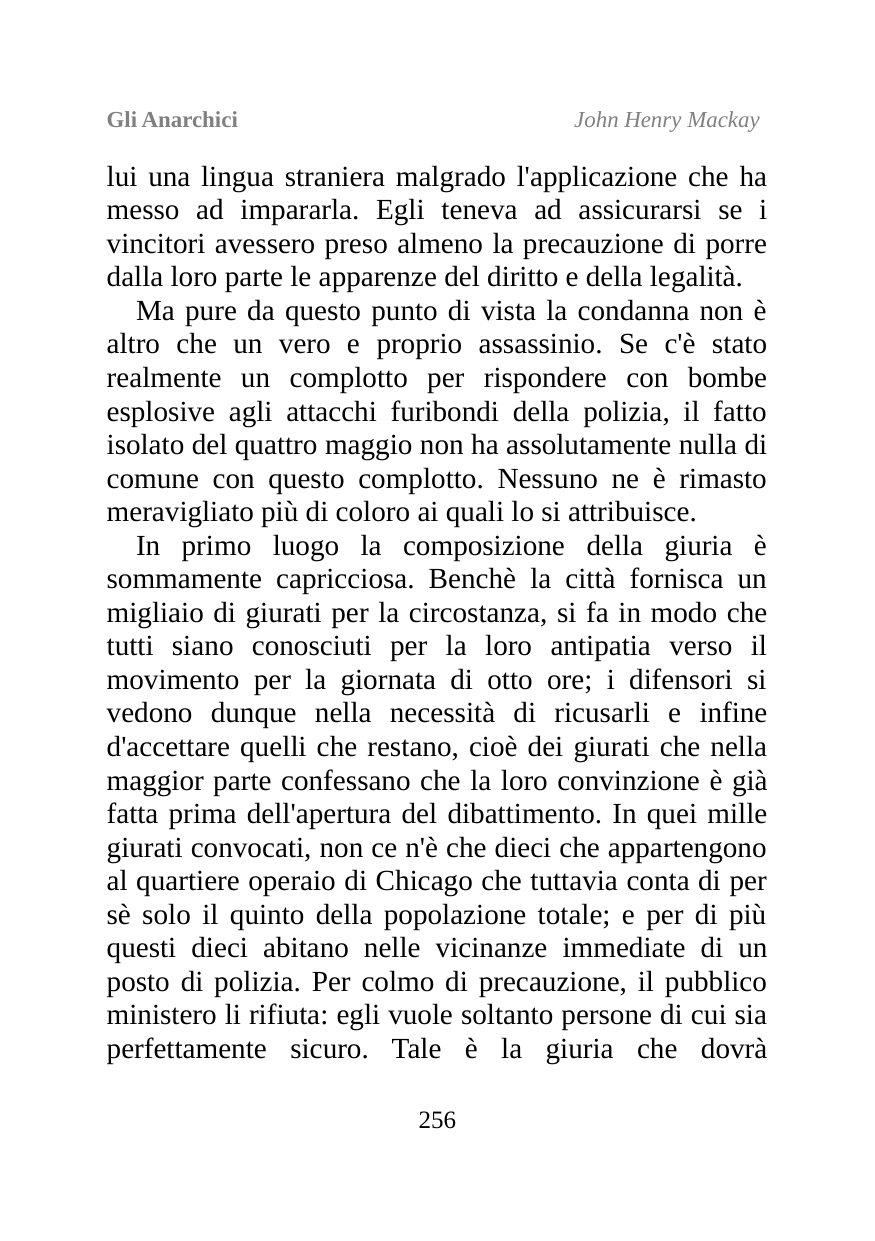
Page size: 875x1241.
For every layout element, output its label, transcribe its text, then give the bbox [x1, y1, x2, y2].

text lui una lingua straniera malgrado l'applicazione che ha messo ad impararla. Egli teneva ad assicurarsi se i vincitori avessero preso almeno la precauzione di porre dalla loro parte le apparenze del diritto e della legalità. [106, 159, 768, 293]
text In primo luogo la composizione della giuria è sommamente capricciosa. Benchè la città fornisca un migliaio di giurati per la circostanza, si fa in modo che tutti siano conosciuti per la loro antipatia verso il movimento per la giornata di otto ore; i difensori si vedono dunque nella necessità di ricusarli e infine d'accettare quelli che restano, cioè dei giurati che nella maggior parte confessano che la loro convinzione è già fatta prima dell'apertura del dibattimento. In quei mille giurati convocati, non ce n'è che dieci che appartengono al quartiere operaio di Chicago che tuttavia conta di per sè solo il quinto della popolazione totale; e per di più questi dieci abitano nelle vicinanze immediate di un posto di polizia. Per colmo di precauzione, il pubblico ministero li rifiuta: egli vuole soltanto persone di cui sia perfettamente sicuro. Tale è la giuria che dovrà [106, 528, 768, 1064]
text Ma pure da questo punto di vista la condanna non è altro che un vero e proprio assassinio. Se c'è stato realmente un complotto per rispondere con bombe esplosive agli attacchi furibondi della polizia, il fatto isolato del quattro maggio non ha assolutamente nulla di comune con questo complotto. Nessuno ne è rimasto meravigliato più di coloro ai quali lo si attribuisce. [106, 293, 768, 528]
